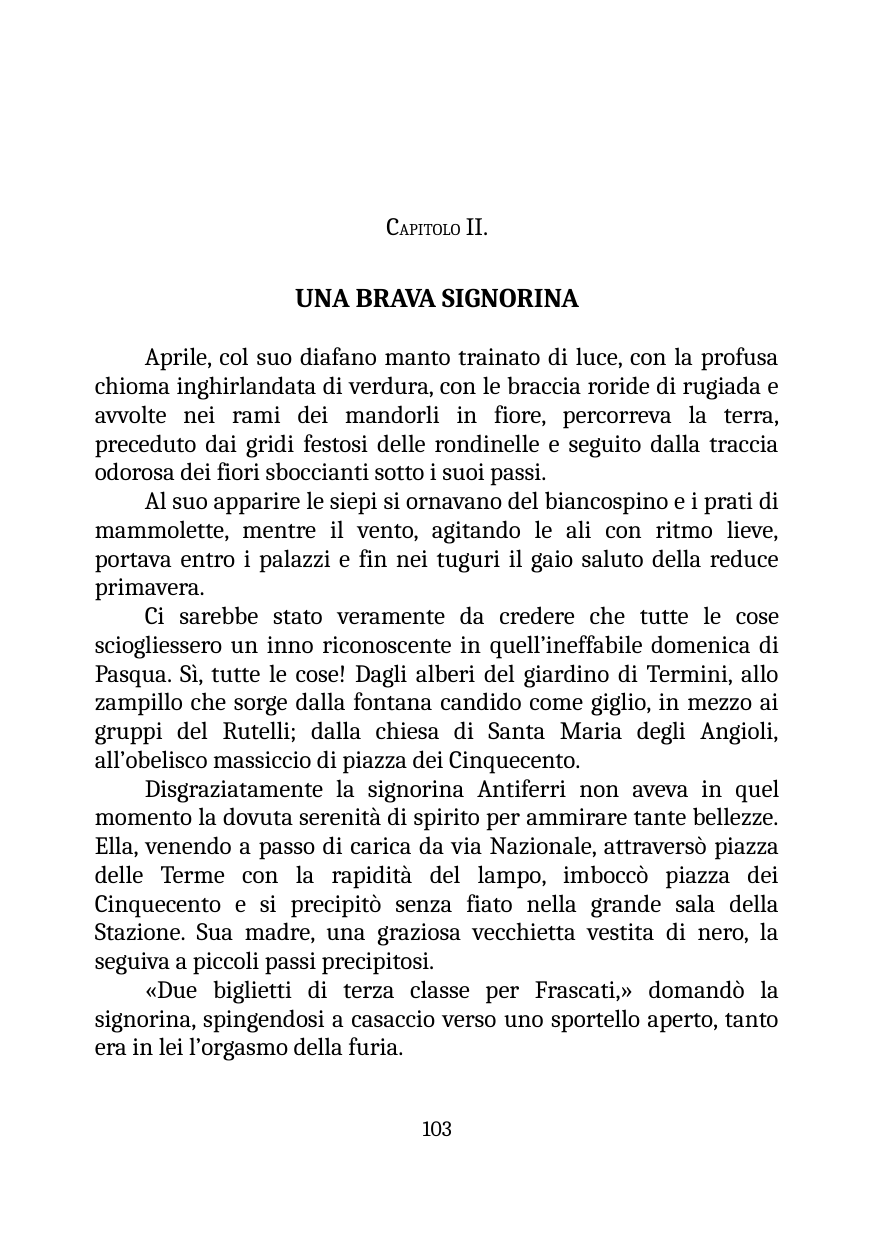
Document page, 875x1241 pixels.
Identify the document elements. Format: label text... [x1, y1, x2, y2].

text Aprile, col suo diafano manto trainato di luce, con la profusa chioma inghirlandata di verdura, con le braccia roride di rugiada e avvolte nei rami dei mandorli in fiore, percorreva la terra, preceduto dai gridi festosi delle rondinelle e seguito dalla traccia odorosa dei fiori sboccianti sotto i suoi passi. [94, 343, 779, 487]
text «Due biglietti di terza classe per Frascati,» domandò la signorina, spingendosi a casaccio verso uno sportello aperto, tanto era in lei l’orgasmo della furia. [94, 976, 779, 1062]
subtitle UNA BRAVA SIGNORINA [94, 283, 779, 314]
text Al suo apparire le siepi si ornavano del biancospino e i prati di mammolette, mentre il vento, agitando le ali con ritmo lieve, portava entro i palazzi e fin nei tuguri il gaio saluto della reduce primavera. [94, 487, 779, 602]
subtitle Capitolo II. [94, 213, 779, 241]
text Ci sarebbe stato veramente da credere che tutte le cose sciogliessero un inno riconoscente in quell’ineffabile domenica di Pasqua. Sì, tutte le cose! Dagli alberi del giardino di Termini, allo zampillo che sorge dalla fontana candido come giglio, in mezzo ai gruppi del Rutelli; dalla chiesa di Santa Maria degli Angioli, all’obelisco massiccio di piazza dei Cinquecento. [94, 602, 779, 774]
text Disgraziatamente la signorina Antiferri non aveva in quel momento la dovuta serenità di spirito per ammirare tante bellezze. Ella, venendo a passo di carica da via Nazionale, attraversò piazza delle Terme con la rapidità del lampo, imboccò piazza dei Cinquecento e si precipitò senza fiato nella grande sala della Stazione. Sua madre, una graziosa vecchietta vestita di nero, la seguiva a piccoli passi precipitosi. [94, 774, 779, 976]
